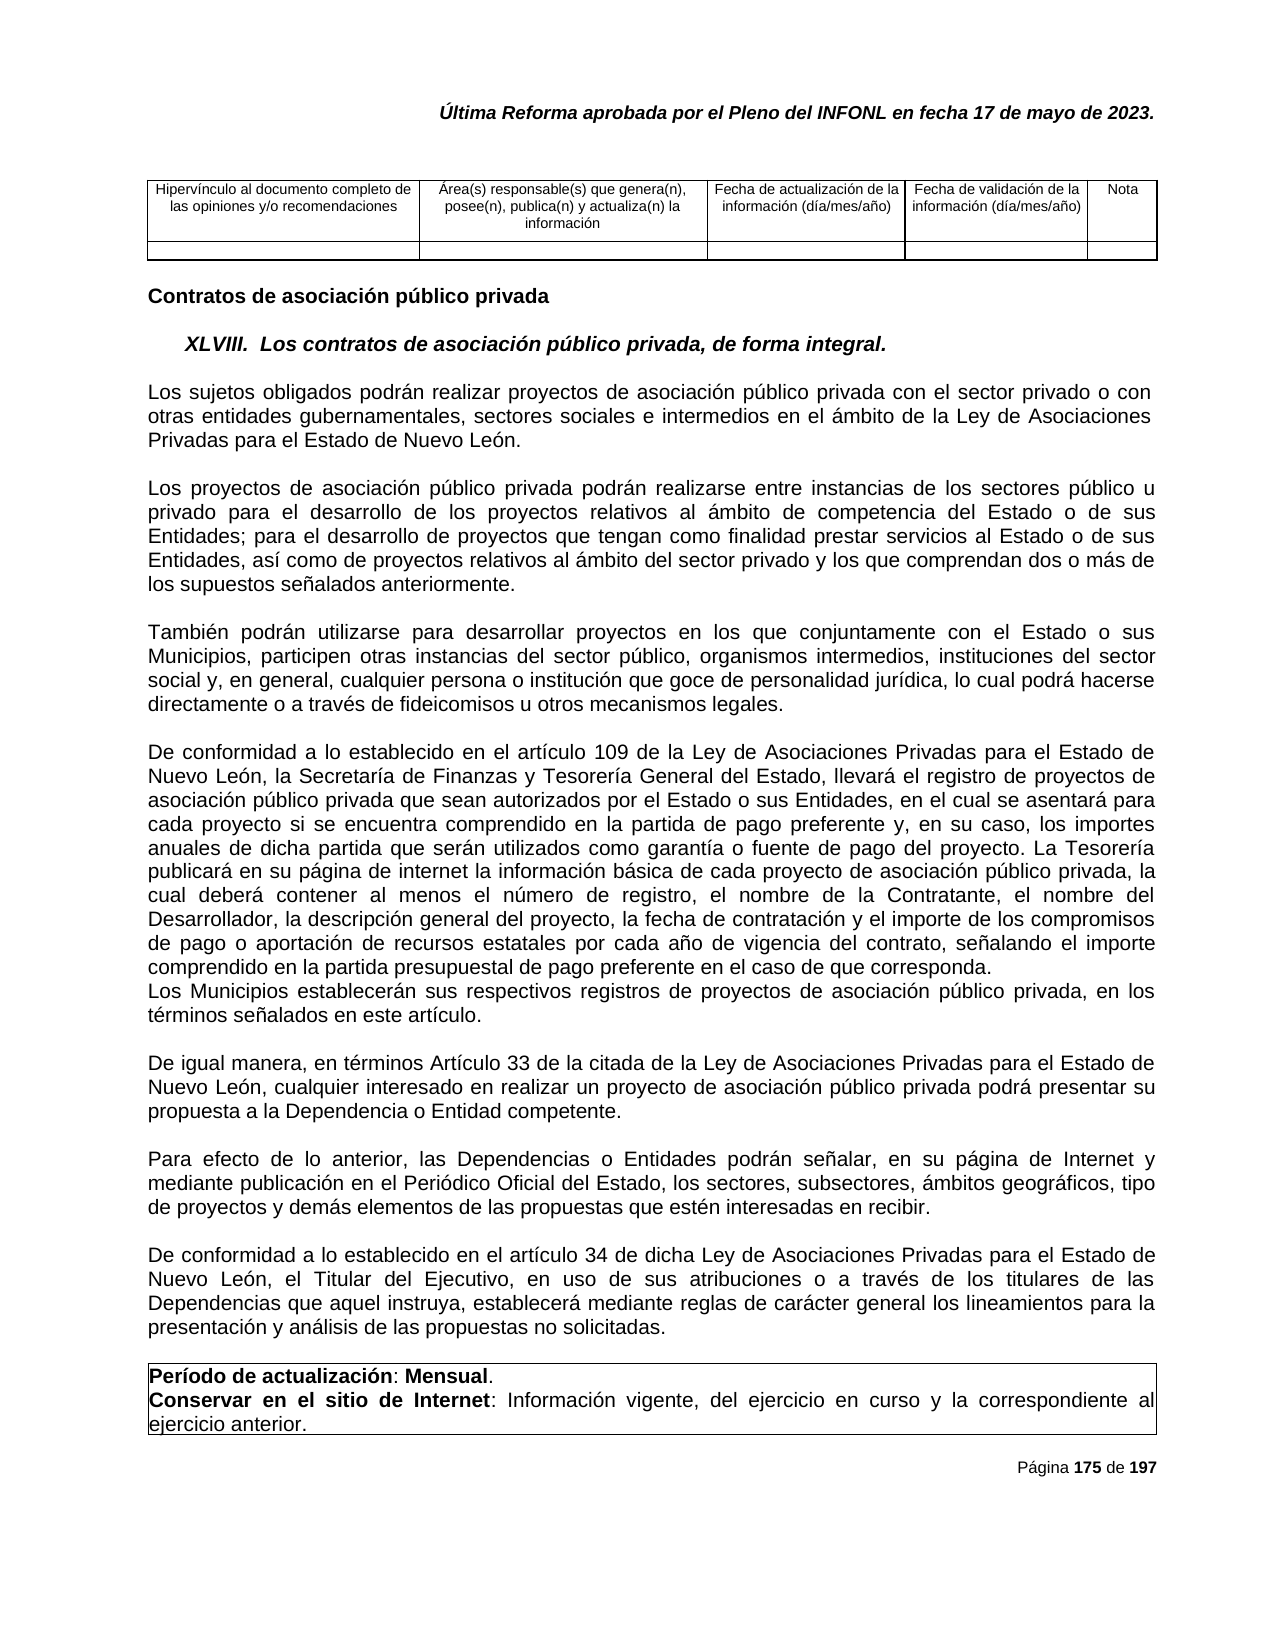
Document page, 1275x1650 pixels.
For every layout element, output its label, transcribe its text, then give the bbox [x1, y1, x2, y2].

table_header Fecha de validación de la información (día/mes/año) [906, 181, 1087, 241]
table_header Área(s) responsable(s) que genera(n), posee(n), publica(n) y actualiza(n) la información [420, 181, 707, 241]
table_header Fecha de actualización de la información (día/mes/año) [708, 181, 904, 241]
text Conservar en el sitio de Internet: Información vigente, del ejercicio en curso y la correspondiente al ejercicio anterior. [149, 1386, 1156, 1434]
text De igual manera, en términos Artículo 33 de la citada de la Ley de Asociaciones Privadas para el Estado de Nuevo León, cualquier interesado en realizar un proyecto de asociación público privada podrá presentar su propuesta a la Dependencia o Entidad competente. [148, 1051, 1157, 1123]
table_cell [148, 242, 419, 259]
text XLVIII. Los contratos de asociación público privada, de forma integral. [185, 332, 1068, 356]
text También podrán utilizarse para desarrollar proyectos en los que conjuntamente con el Estado o sus Municipios, participen otras instancias del sector público, organismos intermedios, instituciones del sector social y, en general, cualquier persona o institución que goce de personalidad jurídica, lo cual podrá hacerse directamente o a través de fideicomisos u otros mecanismos legales. [148, 620, 1157, 716]
text De conformidad a lo establecido en el artículo 109 de la Ley de Asociaciones Privadas para el Estado de Nuevo León, la Secretaría de Finanzas y Tesorería General del Estado, llevará el registro de proyectos de asociación público privada que sean autorizados por el Estado o sus Entidades, en el cual se asentará para cada proyecto si se encuentra comprendido en la partida de pago preferente y, en su caso, los importes anuales de dicha partida que serán utilizados como garantía o fuente de pago del proyecto. La Tesorería publicará en su página de internet la información básica de cada proyecto de asociación público privada, la cual deberá contener al menos el número de registro, el nombre de la Contratante, el nombre del Desarrollador, la descripción general del proyecto, la fecha de contratación y el importe de los compromisos de pago o aportación de recursos estatales por cada año de vigencia del contrato, señalando el importe comprendido en la partida presupuestal de pago preferente en el caso de que corresponda. [148, 739, 1157, 979]
table_cell [1088, 242, 1156, 259]
table_header Nota [1088, 181, 1156, 241]
text De conformidad a lo establecido en el artículo 34 de dicha Ley de Asociaciones Privadas para el Estado de Nuevo León, el Titular del Ejecutivo, en uso de sus atribuciones o a través de los titulares de las Dependencias que aquel instruya, establecerá mediante reglas de carácter general los lineamientos para la presentación y análisis de las propuestas no solicitadas. [148, 1243, 1157, 1338]
table_cell [420, 242, 707, 259]
text Período de actualización: Mensual. [149, 1364, 1156, 1386]
table_header Hipervínculo al documento completo de las opiniones y/o recomendaciones [148, 181, 419, 241]
text Para efecto de lo anterior, las Dependencias o Entidades podrán señalar, en su página de Internet y mediante publicación en el Periódico Oficial del Estado, los sectores, subsectores, ámbitos geográficos, tipo de proyectos y demás elementos de las propuestas que estén interesadas en recibir. [148, 1147, 1157, 1219]
text Los proyectos de asociación público privada podrán realizarse entre instancias de los sectores público u privado para el desarrollo de los proyectos relativos al ámbito de competencia del Estado o de sus Entidades; para el desarrollo de proyectos que tengan como finalidad prestar servicios al Estado o de sus Entidades, así como de proyectos relativos al ámbito del sector privado y los que comprendan dos o más de los supuestos señalados anteriormente. [148, 476, 1157, 596]
table_cell [906, 242, 1087, 259]
table_cell [708, 242, 904, 259]
text Los Municipios establecerán sus respectivos registros de proyectos de asociación público privada, en los términos señalados en este artículo. [148, 979, 1157, 1027]
text Contratos de asociación público privada [148, 284, 1157, 308]
text Los sujetos obligados podrán realizar proyectos de asociación público privada con el sector privado o con otras entidades gubernamentales, sectores sociales e intermedios en el ámbito de la Ley de Asociaciones Privadas para el Estado de Nuevo León. [148, 380, 1152, 452]
